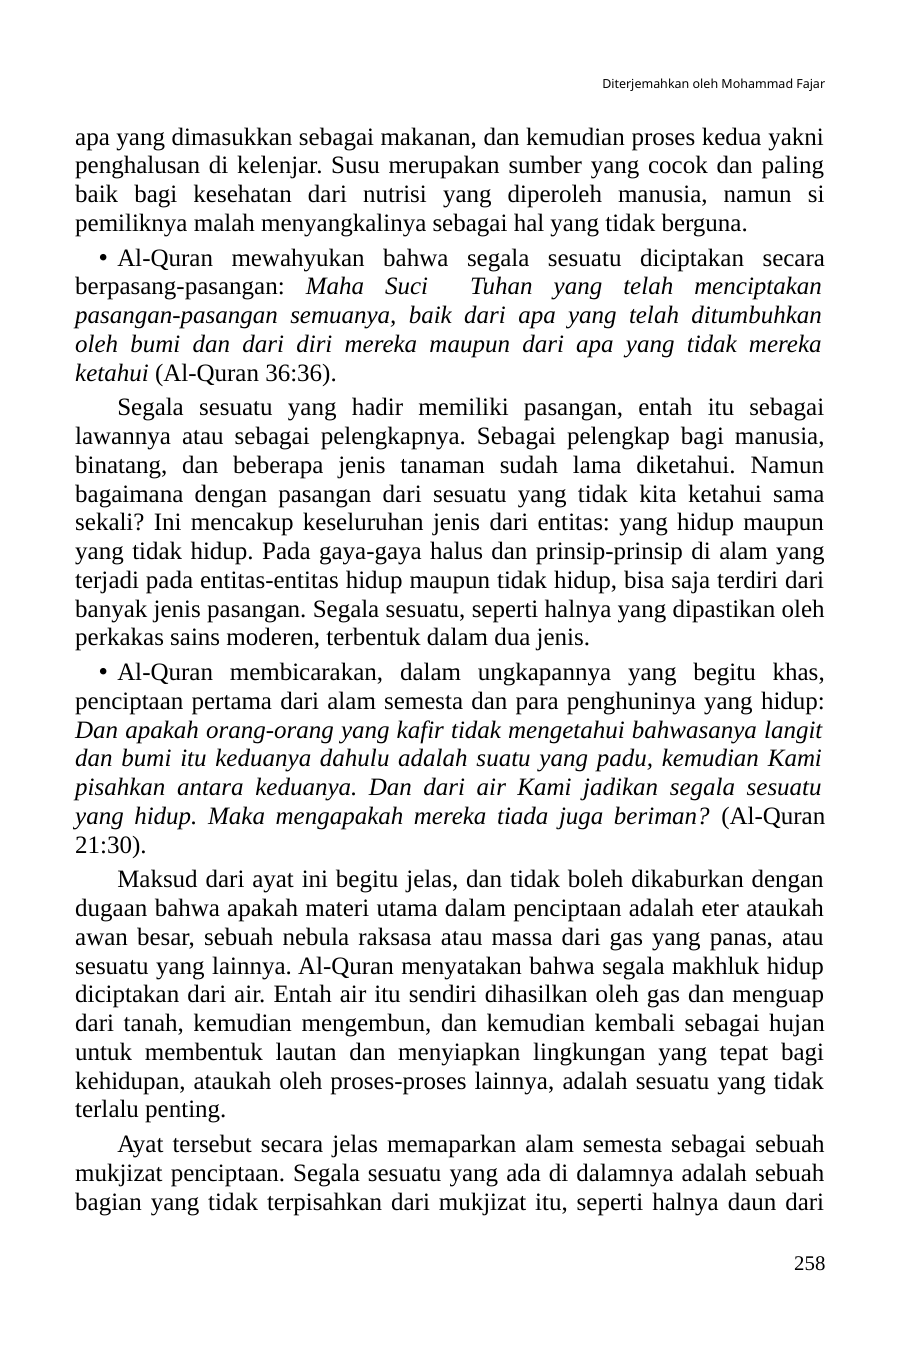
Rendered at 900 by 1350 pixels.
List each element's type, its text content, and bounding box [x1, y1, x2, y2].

text Ayat tersebut secara jelas memaparkan alam semesta sebagai sebuah mukjizat penciptaan. Segala sesuatu yang ada di dalamnya adalah sebuah bagian yang tidak terpisahkan dari mukjizat itu, seperti halnya daun dari [75, 1129, 825, 1216]
list Al-Quran mewahyukan bahwa segala sesuatu diciptakan secara berpasang-pasangan: Maha Suci Tuhan yang telah menciptakan pasangan-pasangan semuanya, baik dari apa yang telah ditumbuhkan oleh bumi dan dari diri mereka maupun dari apa yang tidak mereka ketahui (Al-Quran 36:36). [75, 243, 825, 386]
text apa yang dimasukkan sebagai makanan, dan kemudian proses kedua yakni penghalusan di kelenjar. Susu merupakan sumber yang cocok dan paling baik bagi kesehatan dari nutrisi yang diperoleh manusia, namun si pemiliknya malah menyangkalinya sebagai hal yang tidak berguna. [75, 122, 825, 237]
text Segala sesuatu yang hadir memiliki pasangan, entah itu sebagai lawannya atau sebagai pelengkapnya. Sebagai pelengkap bagi manusia, binatang, dan beberapa jenis tanaman sudah lama diketahui. Namun bagaimana dengan pasangan dari sesuatu yang tidak kita ketahui sama sekali? Ini mencakup keseluruhan jenis dari entitas: yang hidup maupun yang tidak hidup. Pada gaya-gaya halus dan prinsip-prinsip di alam yang terjadi pada entitas-entitas hidup maupun tidak hidup, bisa saja terdiri dari banyak jenis pasangan. Segala sesuatu, seperti halnya yang dipastikan oleh perkakas sains moderen, terbentuk dalam dua jenis. [75, 392, 825, 651]
list Al-Quran membicarakan, dalam ungkapannya yang begitu khas, penciptaan pertama dari alam semesta dan para penghuninya yang hidup: Dan apakah orang-orang yang kafir tidak mengetahui bahwasanya langit dan bumi itu keduanya dahulu adalah suatu yang padu, kemudian Kami pisahkan antara keduanya. Dan dari air Kami jadikan segala sesuatu yang hidup. Maka mengapakah mereka tiada juga beriman? (Al-Quran 21:30). [75, 657, 825, 858]
text Maksud dari ayat ini begitu jelas, dan tidak boleh dikaburkan dengan dugaan bahwa apakah materi utama dalam penciptaan adalah eter ataukah awan besar, sebuah nebula raksasa atau massa dari gas yang panas, atau sesuatu yang lainnya. Al-Quran menyatakan bahwa segala makhluk hidup diciptakan dari air. Entah air itu sendiri dihasilkan oleh gas dan menguap dari tanah, kemudian mengembun, dan kemudian kembali sebagai hujan untuk membentuk lautan dan menyiapkan lingkungan yang tepat bagi kehidupan, ataukah oleh proses-proses lainnya, adalah sesuatu yang tidak terlalu penting. [75, 864, 825, 1123]
